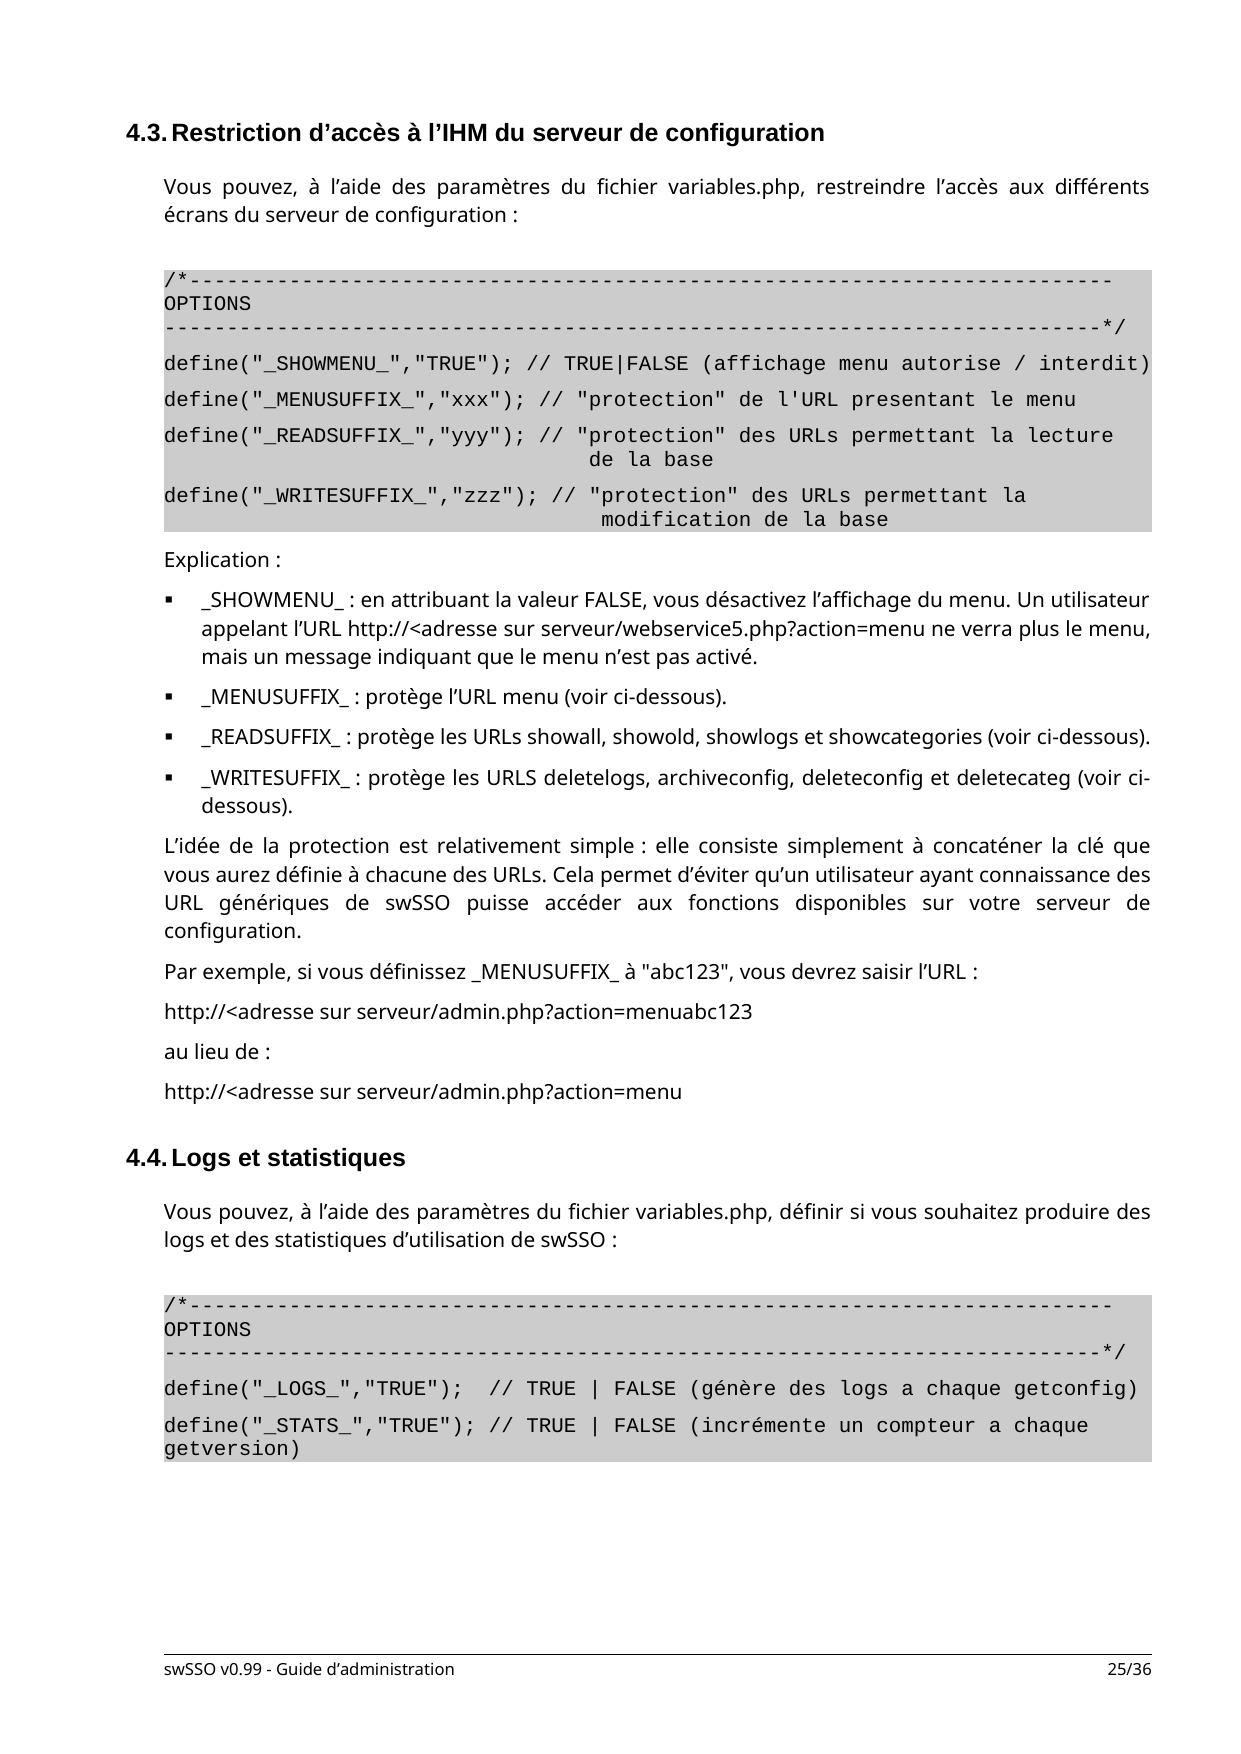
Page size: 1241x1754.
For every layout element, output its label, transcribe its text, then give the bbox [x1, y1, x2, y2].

text /*-------------------------------------------------------------------------- [164, 1295, 1152, 1319]
text Explication : [164, 545, 1152, 573]
text /*-------------------------------------------------------------------------- [164, 270, 1152, 293]
text define("_MENUSUFFIX_","xxx"); // "protection" de l'URL presentant le menu [164, 389, 1152, 413]
text define("_READSUFFIX_","yyy"); // "protection" des URLs permettant la lecture de la base [164, 425, 1152, 473]
list L’idée de la protection est relativement simple : elle consiste simplement à concaténer la clé que vous aurez définie à chacune des URLs. Cela permet d’éviter qu’un utilisateur ayant connaissance des URL génériques de swSSO puisse accéder aux fonctions disponibles sur votre serveur de configuration. [164, 831, 1152, 945]
text define("_SHOWMENU_","TRUE"); // TRUE|FALSE (affichage menu autorise / interdit) [164, 353, 1152, 377]
text Vous pouvez, à l’aide des paramètres du fichier variables.php, définir si vous souhaitez produire des logs et des statistiques d’utilisation de swSSO : [164, 1197, 1152, 1254]
list Par exemple, si vous définissez _MENUSUFFIX_ à "abc123", vous devrez saisir l’URL : [164, 957, 1152, 985]
list http://<adresse sur serveur/admin.php?action=menu [164, 1077, 1152, 1106]
list http://<adresse sur serveur/admin.php?action=menuabc123 [164, 997, 1152, 1026]
text OPTIONS [164, 293, 1152, 317]
list _SHOWMENU_ : en attribuant la valeur FALSE, vous désactivez l’affichage du menu. Un utilisateur appelant l’URL http://<adresse sur serveur/webservice5.php?action=menu ne verra plus le menu, mais un message indiquant que le menu n’est pas activé. [164, 585, 1152, 671]
list _READSUFFIX_ : protège les URLs showall, showold, showlogs et showcategories (voir ci-dessous). [164, 722, 1152, 751]
text OPTIONS [164, 1319, 1152, 1342]
text ---------------------------------------------------------------------------*/ [164, 317, 1152, 341]
text Vous pouvez, à l’aide des paramètres du fichier variables.php, restreindre l’accès aux différents écrans du serveur de configuration : [164, 172, 1152, 229]
list _MENUSUFFIX_ : protège l’URL menu (voir ci-dessous). [164, 682, 1152, 711]
text define("_WRITESUFFIX_","zzz"); // "protection" des URLs permettant la modification de la base [164, 485, 1152, 532]
text define("_STATS_","TRUE"); // TRUE | FALSE (incrémente un compteur a chaque getversion) [164, 1414, 1152, 1462]
list au lieu de : [164, 1037, 1152, 1066]
subtitle Logs et statistiques [126, 1143, 1152, 1172]
text define("_LOGS_","TRUE"); // TRUE | FALSE (génère des logs a chaque getconfig) [164, 1378, 1152, 1402]
list _WRITESUFFIX_ : protège les URLS deletelogs, archiveconfig, deleteconfig et deletecateg (voir ci-dessous). [164, 763, 1152, 819]
text ---------------------------------------------------------------------------*/ [164, 1342, 1152, 1366]
subtitle Restriction d’accès à l’IHM du serveur de configuration [126, 118, 1152, 147]
